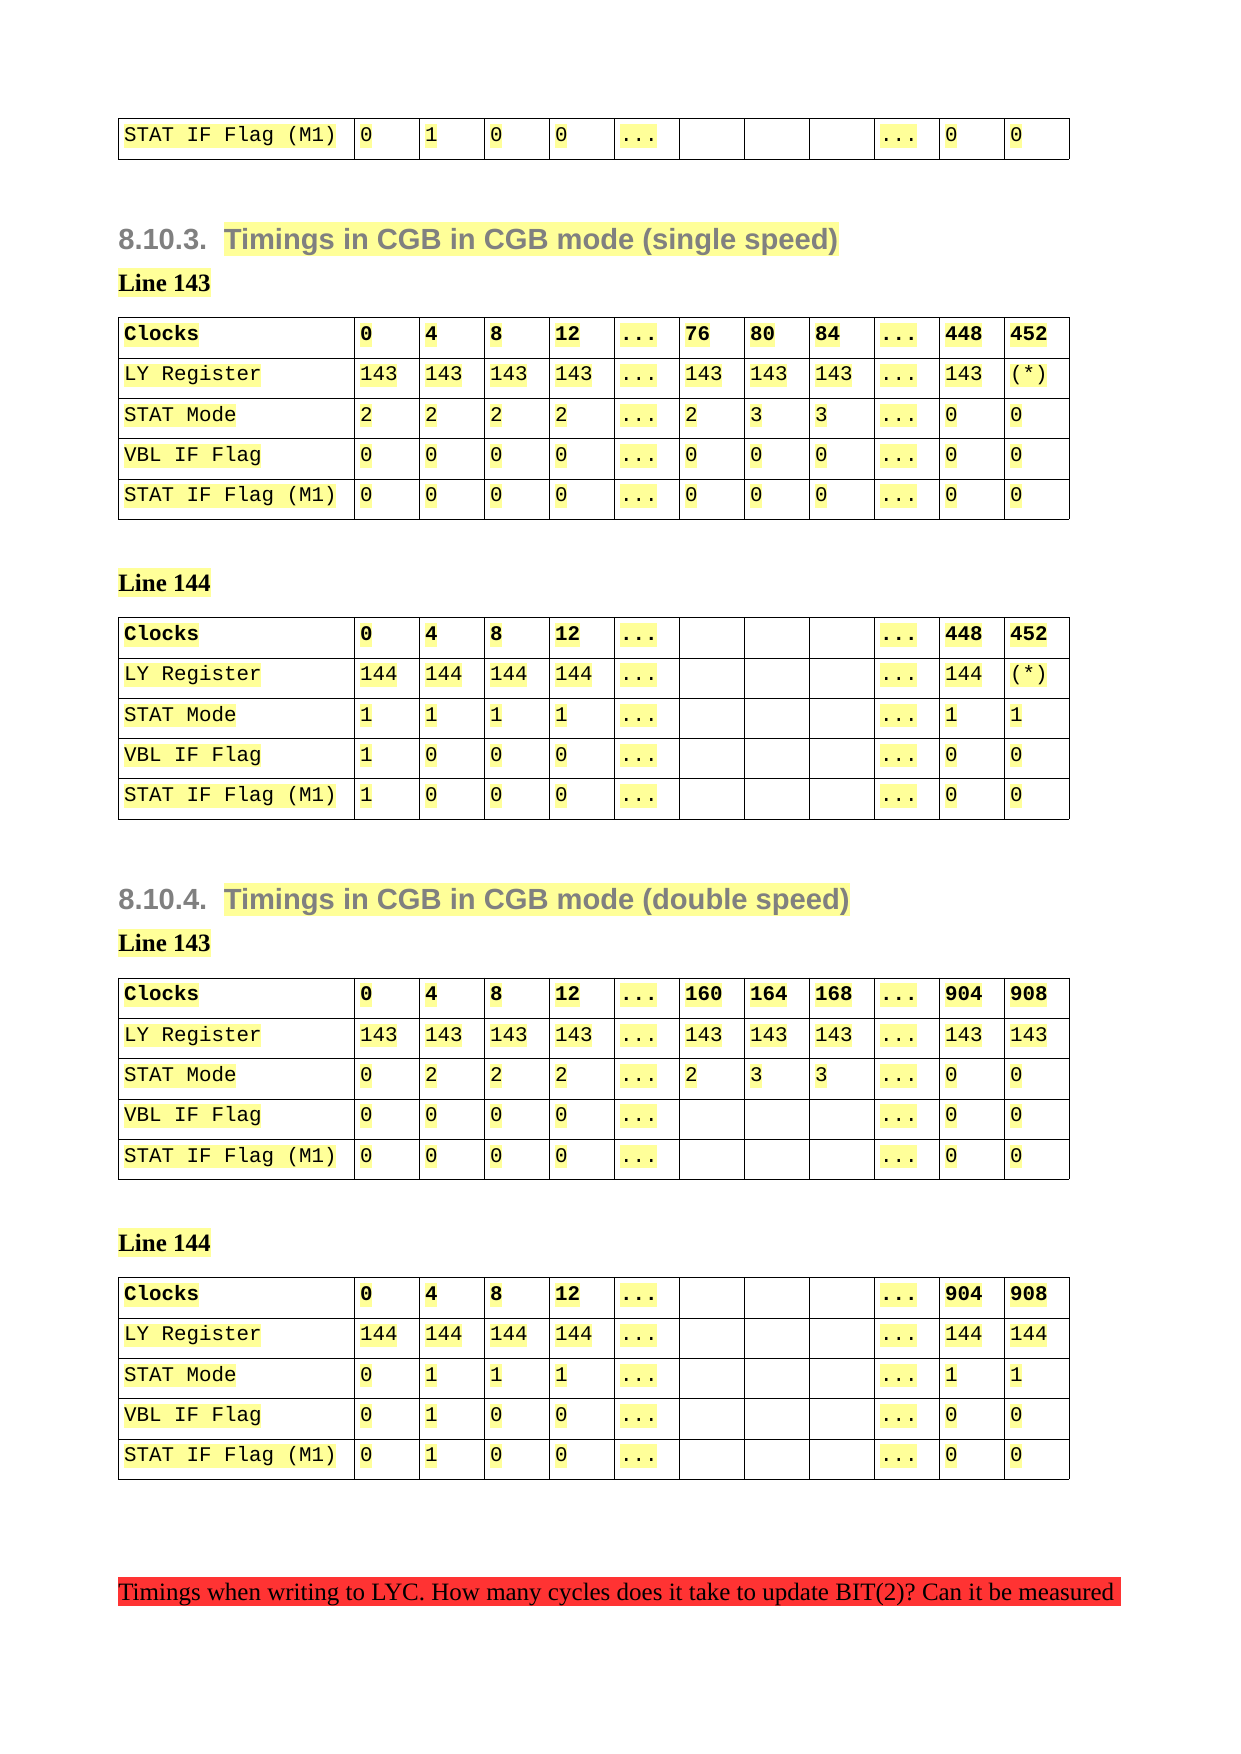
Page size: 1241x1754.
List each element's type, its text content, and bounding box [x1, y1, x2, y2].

table_cell 1 [1005, 699, 1069, 738]
table_header 4 [420, 318, 484, 358]
table_cell [810, 1140, 874, 1179]
table_cell 1 [355, 739, 419, 778]
table_cell 0 [810, 480, 874, 519]
table_cell 0 [940, 779, 1004, 819]
table_cell [680, 1399, 744, 1438]
table_header 908 [1005, 979, 1069, 1018]
table_cell 2 [420, 399, 484, 438]
table_cell STAT Mode [119, 399, 354, 438]
table_cell 0 [940, 1399, 1004, 1438]
table_cell 0 [1005, 480, 1069, 519]
table_cell [810, 1440, 874, 1479]
table_cell 0 [680, 480, 744, 519]
table_cell [680, 779, 744, 819]
table_cell ... [875, 1100, 939, 1139]
table_cell 0 [940, 1100, 1004, 1139]
table_cell 143 [745, 1019, 809, 1058]
table_cell 143 [550, 359, 614, 398]
table_header 84 [810, 318, 874, 358]
table_cell 1 [420, 699, 484, 738]
table_cell 0 [1005, 739, 1069, 778]
table_cell ... [615, 1319, 679, 1358]
table_cell 144 [355, 659, 419, 698]
table_cell ... [615, 659, 679, 698]
table_cell 143 [355, 359, 419, 398]
table_cell 0 [355, 1140, 419, 1179]
text Line 143 [118, 928, 1122, 957]
table_cell 0 [745, 480, 809, 519]
table_cell 143 [680, 1019, 744, 1058]
table_cell [745, 739, 809, 778]
table_cell 2 [550, 399, 614, 438]
table_cell ... [615, 699, 679, 738]
table_cell (*) [1005, 359, 1069, 398]
table_cell ... [615, 1100, 679, 1139]
table_cell ... [875, 119, 939, 158]
table_cell 2 [485, 1059, 549, 1098]
table_cell 143 [940, 1019, 1004, 1058]
table_cell 0 [355, 1059, 419, 1098]
table_cell [745, 699, 809, 738]
table_header 12 [550, 618, 614, 657]
table_cell [680, 119, 744, 158]
table_cell ... [875, 359, 939, 398]
table_header 452 [1005, 318, 1069, 358]
table_cell [680, 1440, 744, 1479]
table_cell 2 [485, 399, 549, 438]
table_header 76 [680, 318, 744, 358]
table_cell LY Register [119, 359, 354, 398]
table_cell 0 [550, 1140, 614, 1179]
table_cell [745, 1319, 809, 1358]
table_header 904 [940, 1278, 1004, 1318]
table_cell 0 [1005, 1440, 1069, 1479]
table_header 160 [680, 979, 744, 1018]
table_cell 0 [810, 439, 874, 478]
table_cell VBL IF Flag [119, 1399, 354, 1438]
table_cell [810, 1319, 874, 1358]
table_cell 0 [485, 1140, 549, 1179]
table_cell 2 [420, 1059, 484, 1098]
table_cell 0 [940, 399, 1004, 438]
table_cell 1 [485, 1359, 549, 1398]
table_cell ... [615, 439, 679, 478]
table_cell 0 [485, 779, 549, 819]
table_cell 0 [1005, 1140, 1069, 1179]
table_cell 0 [1005, 779, 1069, 819]
table_cell 0 [485, 439, 549, 478]
table_cell 1 [420, 1440, 484, 1479]
table_cell LY Register [119, 1319, 354, 1358]
table_cell 0 [420, 480, 484, 519]
table_header 12 [550, 318, 614, 358]
table_cell LY Register [119, 1019, 354, 1058]
text Line 143 [118, 268, 1122, 297]
table_header 908 [1005, 1278, 1069, 1318]
table_cell 143 [1005, 1019, 1069, 1058]
table_cell 143 [940, 359, 1004, 398]
table_cell 0 [940, 1059, 1004, 1098]
table_cell 0 [550, 1399, 614, 1438]
table_cell 3 [810, 1059, 874, 1098]
table_cell 0 [1005, 119, 1069, 158]
table_cell 0 [940, 480, 1004, 519]
table_cell ... [875, 1140, 939, 1179]
table_cell 0 [355, 1359, 419, 1398]
table_header [680, 618, 744, 657]
table_cell [745, 1440, 809, 1479]
table_cell 0 [420, 739, 484, 778]
table_header Clocks [119, 1278, 354, 1318]
table_cell [745, 1100, 809, 1139]
table_cell [680, 739, 744, 778]
table_cell ... [615, 1019, 679, 1058]
table_cell 143 [420, 1019, 484, 1058]
table_cell ... [875, 779, 939, 819]
table_cell [680, 1140, 744, 1179]
table_cell (*) [1005, 659, 1069, 698]
table_cell ... [615, 1399, 679, 1438]
table_header 904 [940, 979, 1004, 1018]
table_cell 143 [485, 1019, 549, 1058]
table_cell 0 [1005, 1059, 1069, 1098]
table_cell STAT Mode [119, 1059, 354, 1098]
table_header Clocks [119, 979, 354, 1018]
table_header ... [875, 1278, 939, 1318]
table_cell 0 [1005, 1100, 1069, 1139]
table_cell 144 [940, 1319, 1004, 1358]
table_header 0 [355, 979, 419, 1018]
table_cell 1 [420, 119, 484, 158]
table_cell 2 [355, 399, 419, 438]
table_cell 0 [940, 119, 1004, 158]
table_cell [810, 1100, 874, 1139]
table_cell 0 [355, 439, 419, 478]
table_header [745, 1278, 809, 1318]
table_header 12 [550, 1278, 614, 1318]
table_cell ... [615, 1059, 679, 1098]
table_cell 0 [355, 1100, 419, 1139]
table_cell 144 [1005, 1319, 1069, 1358]
table_cell [810, 659, 874, 698]
table_cell 1 [485, 699, 549, 738]
table_cell 0 [940, 1140, 1004, 1179]
table_cell 0 [1005, 439, 1069, 478]
table_cell ... [875, 1359, 939, 1398]
table_cell [680, 1319, 744, 1358]
table_cell 0 [485, 739, 549, 778]
table_cell 0 [420, 1140, 484, 1179]
table_cell 143 [810, 1019, 874, 1058]
table_header ... [615, 618, 679, 657]
table_cell 1 [940, 699, 1004, 738]
table_cell [680, 699, 744, 738]
table_cell 0 [550, 779, 614, 819]
table_cell [680, 1359, 744, 1398]
table_cell ... [615, 399, 679, 438]
table_cell ... [875, 439, 939, 478]
table_cell 0 [550, 1440, 614, 1479]
table_cell [680, 659, 744, 698]
table_cell ... [875, 1319, 939, 1358]
table_cell 0 [355, 1399, 419, 1438]
table_cell ... [875, 1399, 939, 1438]
table_cell ... [615, 480, 679, 519]
table_cell 0 [355, 1440, 419, 1479]
table_cell LY Register [119, 659, 354, 698]
table_cell 0 [745, 439, 809, 478]
table_cell 0 [355, 119, 419, 158]
text Line 144 [118, 1228, 1122, 1257]
table_cell STAT Mode [119, 699, 354, 738]
table_header 8 [485, 318, 549, 358]
table_cell ... [875, 699, 939, 738]
table_cell STAT IF Flag (M1) [119, 1440, 354, 1479]
table_header 8 [485, 1278, 549, 1318]
table_cell 0 [940, 1440, 1004, 1479]
table_cell 2 [680, 399, 744, 438]
table_cell 3 [810, 399, 874, 438]
table_header 164 [745, 979, 809, 1018]
table_cell STAT IF Flag (M1) [119, 480, 354, 519]
table_header 452 [1005, 618, 1069, 657]
table_cell 0 [550, 480, 614, 519]
table_cell 144 [940, 659, 1004, 698]
table_cell 1 [1005, 1359, 1069, 1398]
table_cell 143 [550, 1019, 614, 1058]
table_cell 0 [550, 119, 614, 158]
table_cell 0 [1005, 399, 1069, 438]
table_header ... [875, 979, 939, 1018]
table_cell 144 [355, 1319, 419, 1358]
table_header ... [875, 618, 939, 657]
table_cell [810, 779, 874, 819]
table_cell ... [615, 779, 679, 819]
table_cell STAT IF Flag (M1) [119, 119, 354, 158]
table_cell VBL IF Flag [119, 1100, 354, 1139]
table_cell 2 [680, 1059, 744, 1098]
table_cell 1 [420, 1399, 484, 1438]
table_cell 143 [810, 359, 874, 398]
table_cell 143 [485, 359, 549, 398]
table_cell 1 [420, 1359, 484, 1398]
table_cell 144 [550, 1319, 614, 1358]
table_header Clocks [119, 618, 354, 657]
table_cell 0 [355, 480, 419, 519]
table_cell 0 [485, 1399, 549, 1438]
table_cell ... [615, 1140, 679, 1179]
table_cell 144 [420, 659, 484, 698]
text Line 144 [118, 568, 1122, 597]
table_cell 144 [550, 659, 614, 698]
table_cell VBL IF Flag [119, 439, 354, 478]
table_cell [745, 779, 809, 819]
table_header [680, 1278, 744, 1318]
table_header 0 [355, 318, 419, 358]
table_cell 3 [745, 1059, 809, 1098]
table_cell 1 [550, 699, 614, 738]
table_cell [810, 119, 874, 158]
table_cell 2 [550, 1059, 614, 1098]
table_cell 0 [680, 439, 744, 478]
table_cell 1 [940, 1359, 1004, 1398]
table_cell [745, 1140, 809, 1179]
table_cell [680, 1100, 744, 1139]
table_cell 143 [745, 359, 809, 398]
table_header 80 [745, 318, 809, 358]
table_cell 0 [940, 739, 1004, 778]
table_cell 0 [420, 1100, 484, 1139]
table_cell ... [875, 1019, 939, 1058]
table_header [810, 1278, 874, 1318]
subtitle Timings in CGB in CGB mode (single speed) [118, 222, 1122, 256]
table_cell 0 [485, 480, 549, 519]
table_cell STAT Mode [119, 1359, 354, 1398]
table_cell ... [615, 1440, 679, 1479]
table_cell [810, 1399, 874, 1438]
table_header 0 [355, 1278, 419, 1318]
table_cell 144 [420, 1319, 484, 1358]
table_header [810, 618, 874, 657]
table_cell VBL IF Flag [119, 739, 354, 778]
table_header [745, 618, 809, 657]
table_cell ... [875, 480, 939, 519]
table_header 4 [420, 1278, 484, 1318]
table_header 8 [485, 618, 549, 657]
table_cell 144 [485, 659, 549, 698]
table_header 168 [810, 979, 874, 1018]
table_header ... [875, 318, 939, 358]
table_cell 1 [355, 779, 419, 819]
table_header 4 [420, 979, 484, 1018]
table_cell 0 [485, 119, 549, 158]
text Timings when writing to LYC. How many cycles does it take to update BIT(2)? Can it be measured [118, 1577, 1122, 1606]
table_cell ... [615, 739, 679, 778]
table_cell 0 [1005, 1399, 1069, 1438]
table_cell 143 [420, 359, 484, 398]
table_cell 143 [355, 1019, 419, 1058]
table_cell ... [875, 1440, 939, 1479]
table_cell STAT IF Flag (M1) [119, 779, 354, 819]
table_header 4 [420, 618, 484, 657]
table_cell 0 [420, 779, 484, 819]
table_cell 0 [485, 1100, 549, 1139]
table_header 12 [550, 979, 614, 1018]
table_cell [745, 659, 809, 698]
table_cell ... [615, 1359, 679, 1398]
table_cell 0 [420, 439, 484, 478]
subtitle Timings in CGB in CGB mode (double speed) [118, 882, 1122, 916]
table_header ... [615, 1278, 679, 1318]
table_cell [745, 119, 809, 158]
table_cell 0 [550, 439, 614, 478]
table_header 0 [355, 618, 419, 657]
table_header Clocks [119, 318, 354, 358]
table_cell ... [875, 1059, 939, 1098]
table_cell 143 [680, 359, 744, 398]
table_header ... [615, 979, 679, 1018]
table_header 8 [485, 979, 549, 1018]
table_cell 0 [550, 739, 614, 778]
table_cell 1 [355, 699, 419, 738]
table_cell ... [875, 659, 939, 698]
table_cell ... [615, 359, 679, 398]
table_cell 0 [550, 1100, 614, 1139]
table_header 448 [940, 318, 1004, 358]
table_header 448 [940, 618, 1004, 657]
table_cell 0 [485, 1440, 549, 1479]
table_cell [810, 699, 874, 738]
table_cell 0 [940, 439, 1004, 478]
table_cell [745, 1359, 809, 1398]
table_cell 3 [745, 399, 809, 438]
table_header ... [615, 318, 679, 358]
table_cell 1 [550, 1359, 614, 1398]
table_cell [810, 1359, 874, 1398]
table_cell [745, 1399, 809, 1438]
table_cell 144 [485, 1319, 549, 1358]
table_cell [810, 739, 874, 778]
table_cell STAT IF Flag (M1) [119, 1140, 354, 1179]
table_cell ... [875, 399, 939, 438]
table_cell ... [615, 119, 679, 158]
table_cell ... [875, 739, 939, 778]
